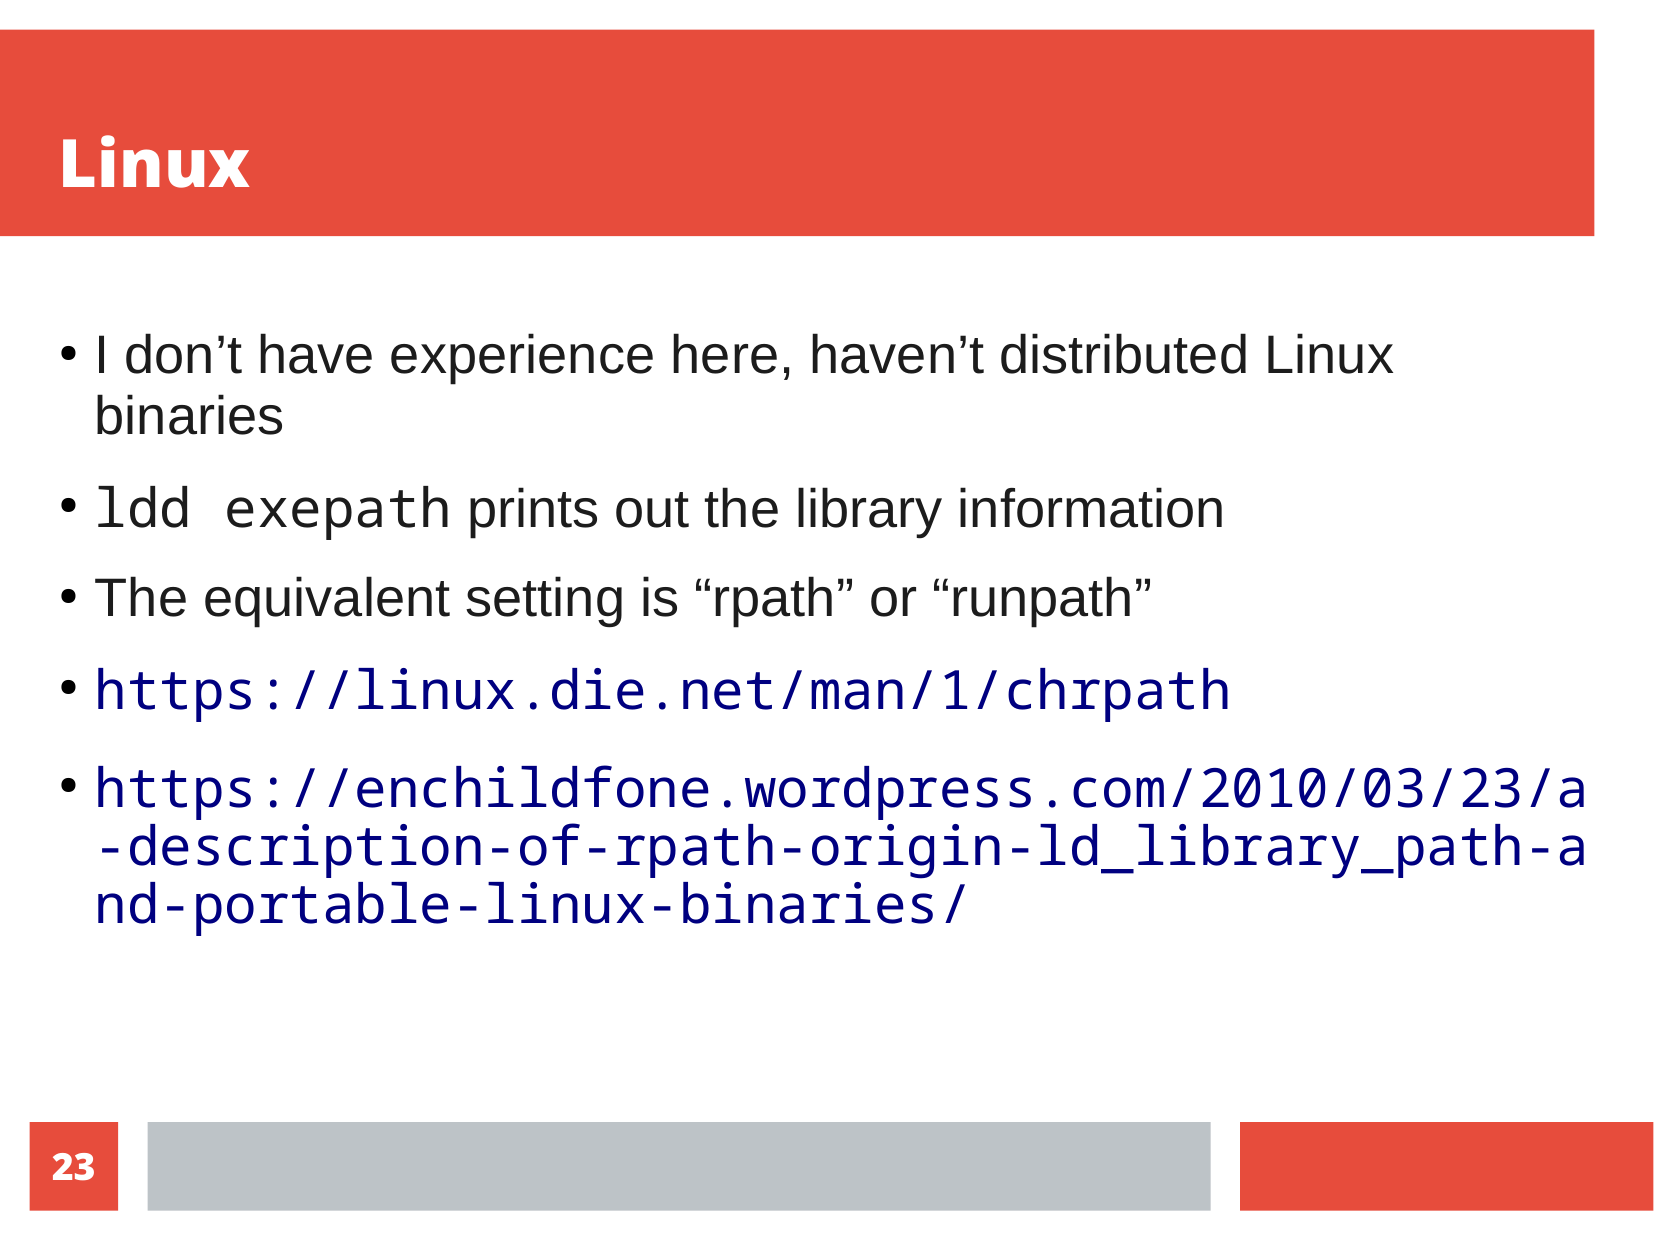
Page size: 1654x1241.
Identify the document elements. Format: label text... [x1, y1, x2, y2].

list I don’t have experience here, haven’t distributed Linux binaries ldd exepath prints out the library information The equivalent setting is “rpath” or “runpath” https://linux.die.net/man/1/chrpath https://enchildfone.wordpress.com/2010/03/23/a-description-of-rpath-origin-ld_library_path-and-portable-linux-binaries/ [59, 324, 1591, 1093]
title Linux [59, 59, 1595, 207]
